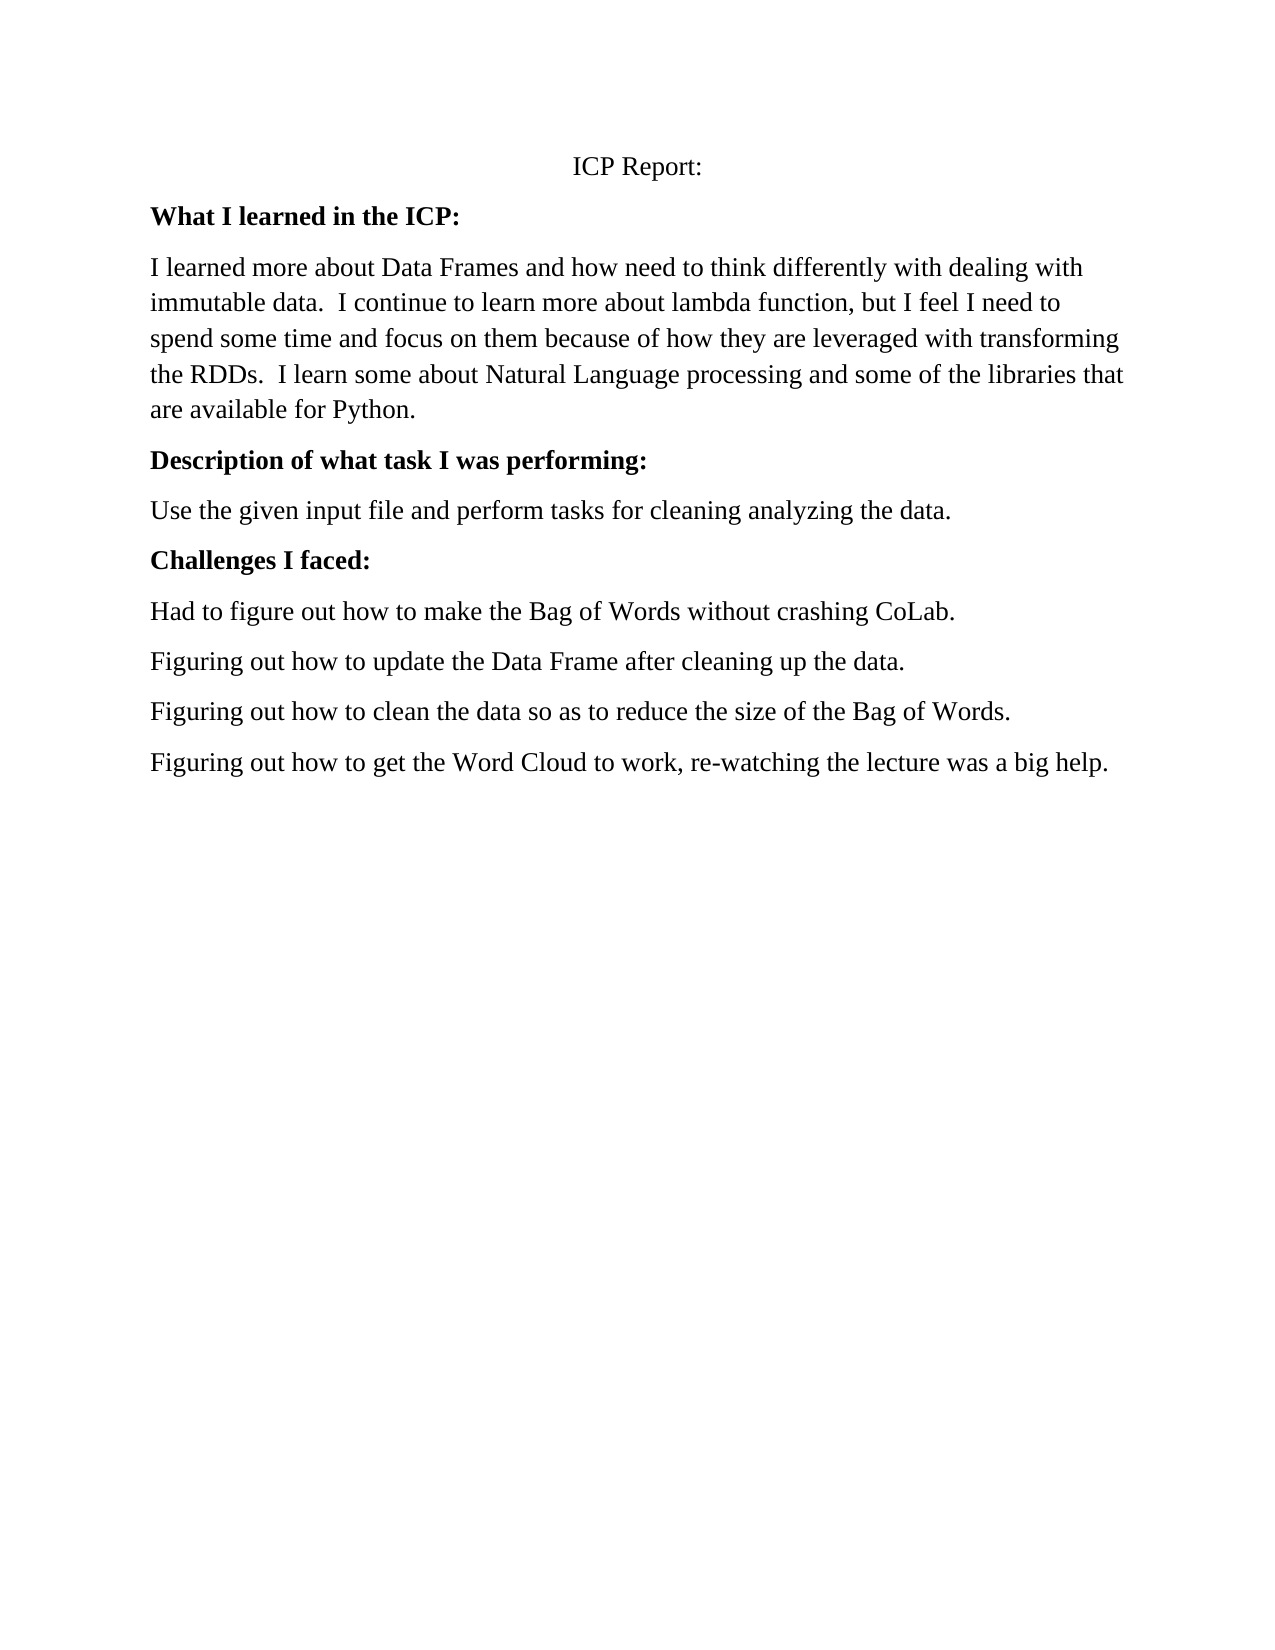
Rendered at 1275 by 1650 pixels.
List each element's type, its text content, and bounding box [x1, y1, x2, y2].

text Challenges I faced: [150, 544, 1125, 576]
text Description of what task I was performing: [150, 444, 1125, 475]
text I learned more about Data Frames and how need to think differently with dealing with immutable data. I continue to learn more about lambda function, but I feel I need to spend some time and focus on them because of how they are leveraged with transforming the RDDs. I learn some about Natural Language processing and some of the libraries that are available for Python. [150, 251, 1125, 425]
text Figuring out how to get the Word Cloud to work, re-watching the lecture was a big help. [150, 746, 1125, 777]
text Figuring out how to clean the data so as to reduce the size of the Bag of Words. [150, 695, 1125, 727]
text Had to figure out how to make the Bag of Words without crashing CoLab. [150, 595, 1125, 626]
text What I learned in the ICP: [150, 200, 1125, 231]
text Use the given input file and perform tasks for cleaning analyzing the data. [150, 494, 1125, 525]
text Figuring out how to update the Data Frame after cleaning up the data. [150, 645, 1125, 676]
text ICP Report: [150, 150, 1125, 181]
